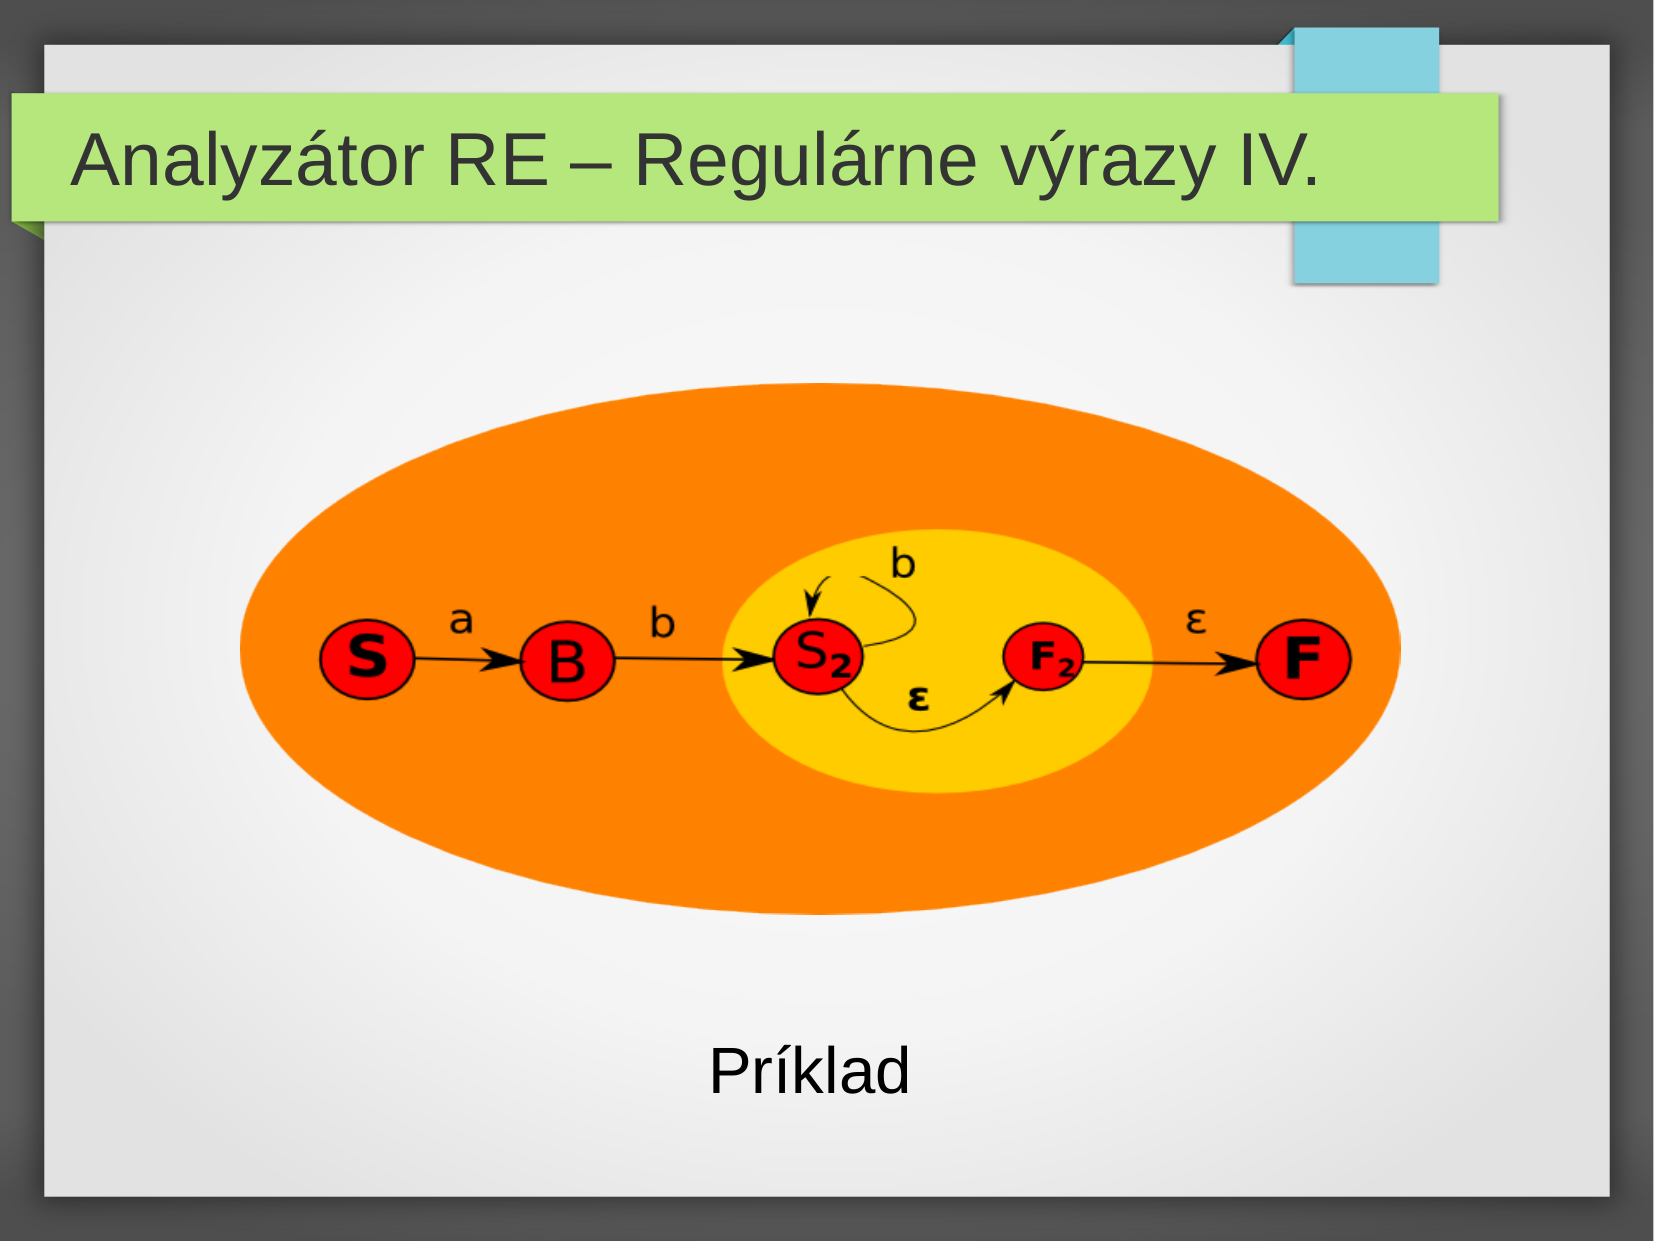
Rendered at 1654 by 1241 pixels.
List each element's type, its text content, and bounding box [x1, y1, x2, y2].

title Analyzátor RE – Regulárne výrazy IV. [70, 106, 1501, 213]
picture [0, 0, 1654, 1241]
list Príklad [82, 1035, 1538, 1108]
